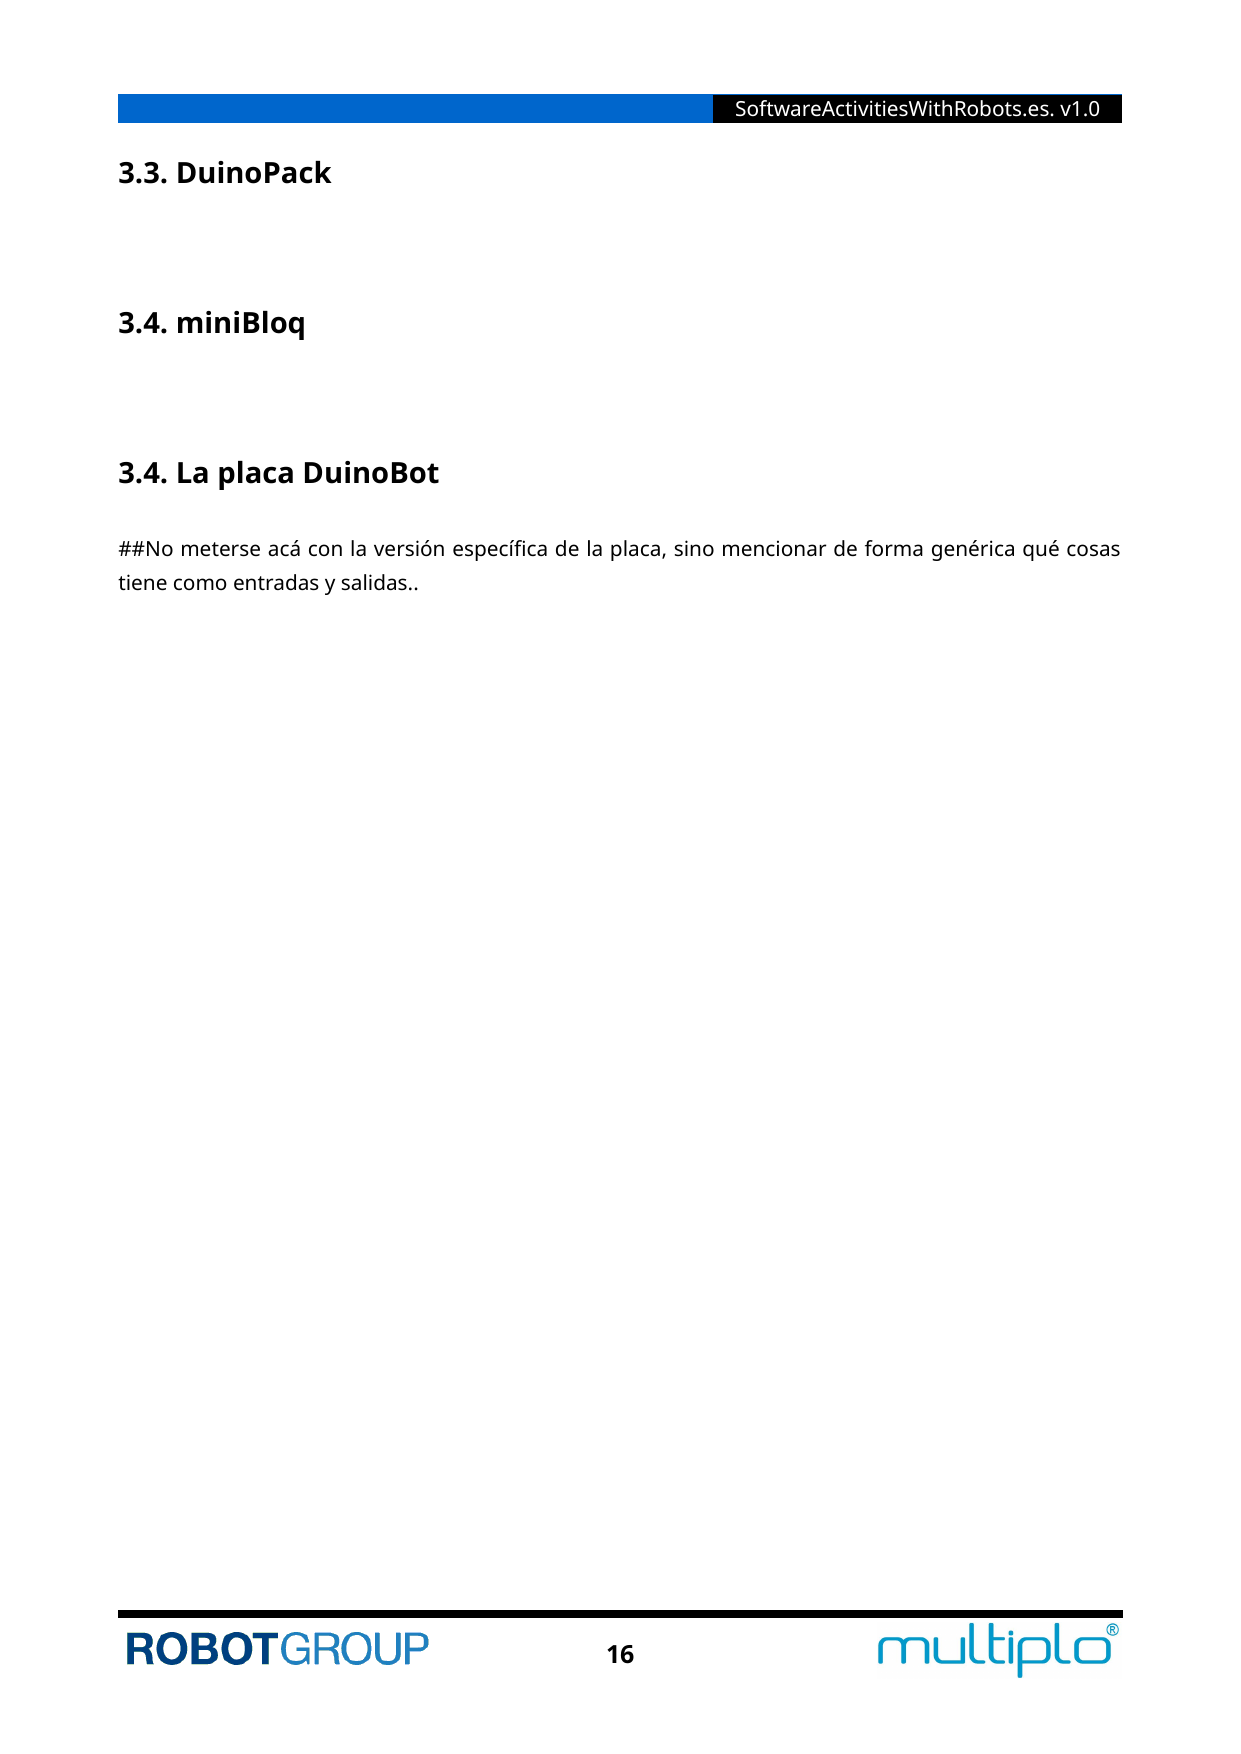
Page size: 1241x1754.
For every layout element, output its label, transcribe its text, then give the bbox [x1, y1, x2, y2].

text 3.4. La placa DuinoBot [118, 452, 1122, 492]
text 3.4. miniBloq [118, 302, 1122, 342]
text ##No meterse acá con la versión específica de la placa, sino mencionar de forma genérica qué cosas tiene como entradas y salidas.. [118, 534, 1122, 596]
picture [118, 1622, 434, 1673]
text 3.3. DuinoPack [118, 152, 1122, 192]
picture [877, 1622, 1123, 1679]
